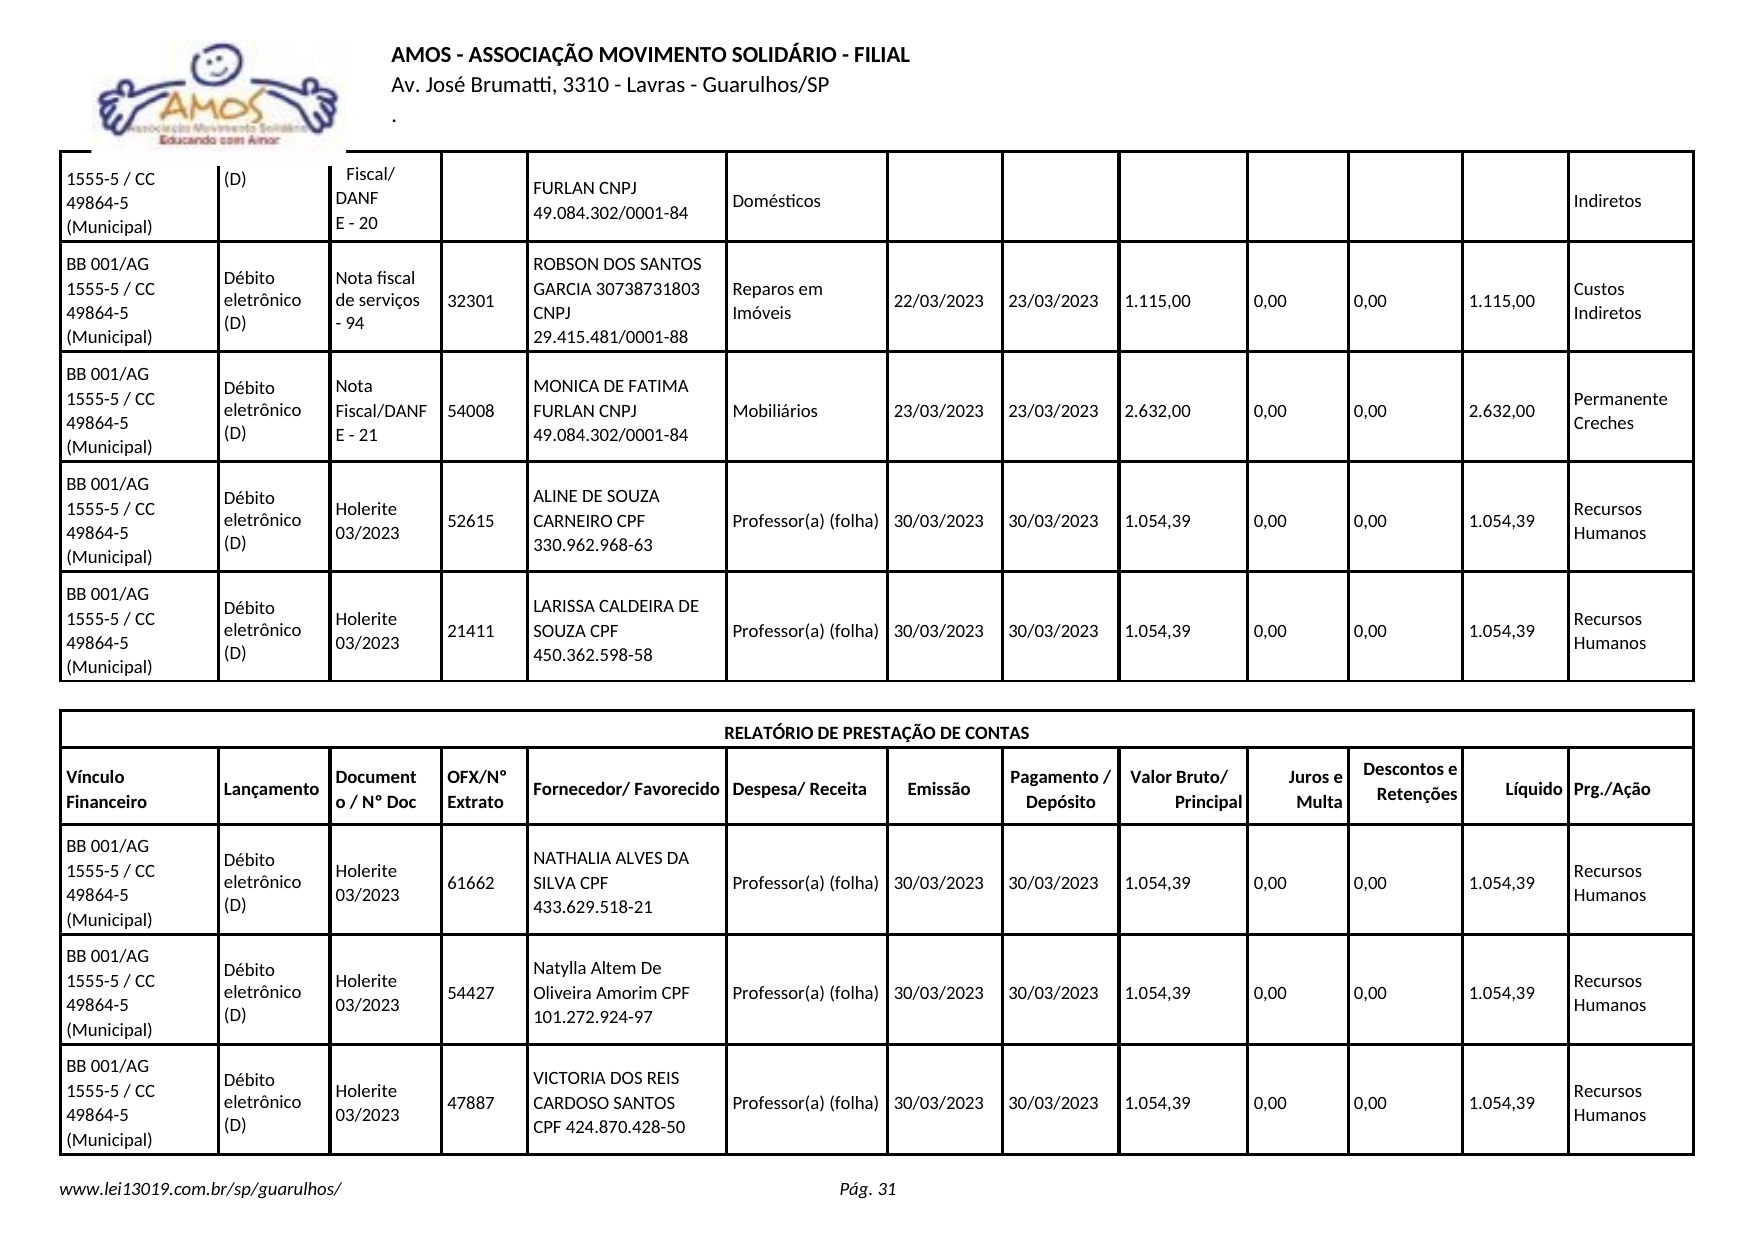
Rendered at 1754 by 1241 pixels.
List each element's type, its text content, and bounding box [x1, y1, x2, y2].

table_cell 1.054,39 [1464, 936, 1567, 1042]
table_cell Débito eletrônico (D) [220, 463, 328, 570]
table_cell BB 001/AG 1555-5 / CC 49864-5 (Municipal) [62, 243, 217, 350]
table_cell 0,00 [1249, 1046, 1347, 1152]
table_cell 1.054,39 [1121, 1046, 1246, 1152]
table_cell Permanente Creches [1570, 353, 1692, 460]
table_cell 0,00 [1249, 826, 1347, 932]
table_cell 30/03/2023 [1004, 826, 1117, 932]
table_cell 30/03/2023 [1004, 936, 1117, 1042]
table_cell 54427 [443, 936, 526, 1042]
table_cell FURLAN CNPJ 49.084.302/0001-84 [529, 153, 725, 240]
table_cell 0,00 [1249, 573, 1347, 680]
table_cell 30/03/2023 [889, 936, 1001, 1042]
table_cell Natylla Altem De Oliveira Amorim CPF 101.272.924-97 [529, 936, 725, 1042]
table_cell 0,00 [1249, 353, 1347, 460]
table_cell 1.054,39 [1464, 573, 1567, 680]
table_cell Indiretos [1570, 153, 1692, 240]
table_cell Holerite 03/2023 [332, 936, 440, 1042]
table_cell 0,00 [1350, 1046, 1461, 1152]
table_cell Professor(a) (folha) [728, 1046, 886, 1152]
table_cell Débito eletrônico (D) [220, 1046, 328, 1152]
table_cell Recursos Humanos [1570, 936, 1692, 1042]
table_cell Reparos em Imóveis [728, 243, 886, 350]
table_cell 1.054,39 [1121, 463, 1246, 570]
table_cell 30/03/2023 [889, 463, 1001, 570]
table_cell Professor(a) (folha) [728, 936, 886, 1042]
table_cell Fornecedor/ Favorecido [529, 749, 725, 822]
table_cell BB 001/AG 1555-5 / CC 49864-5 (Municipal) [62, 573, 217, 680]
table_cell 0,00 [1249, 463, 1347, 570]
table_cell Recursos Humanos [1570, 463, 1692, 570]
table_cell Emissão [889, 749, 1001, 822]
table_cell [1464, 153, 1567, 240]
table_cell 52615 [443, 463, 526, 570]
table_cell Débito eletrônico (D) [220, 243, 328, 350]
table_cell 1.054,39 [1121, 826, 1246, 932]
table_cell BB 001/AG 1555-5 / CC 49864-5 (Municipal) [62, 463, 217, 570]
table_cell 22/03/2023 [889, 243, 1001, 350]
table_cell 1.115,00 [1121, 243, 1246, 350]
table_cell Prg./Ação [1570, 749, 1692, 822]
table_cell NATHALIA ALVES DA SILVA CPF 433.629.518-21 [529, 826, 725, 932]
table_cell ROBSON DOS SANTOS GARCIA 30738731803 CNPJ 29.415.481/0001-88 [529, 243, 725, 350]
table_cell Document o / Nº Doc [332, 749, 440, 822]
table_cell Holerite 03/2023 [332, 573, 440, 680]
table_cell Débito eletrônico (D) [220, 573, 328, 680]
table_cell 0,00 [1350, 573, 1461, 680]
table_cell 30/03/2023 [889, 573, 1001, 680]
table_cell 23/03/2023 [1004, 243, 1117, 350]
table_cell Nota fiscal de serviços - 94 [332, 243, 440, 350]
table_cell [1249, 153, 1347, 240]
table_cell 30/03/2023 [1004, 463, 1117, 570]
table_cell Valor Bruto/ Principal [1121, 749, 1246, 822]
table_cell Recursos Humanos [1570, 1046, 1692, 1152]
table_cell [443, 153, 526, 240]
table_cell MONICA DE FATIMA FURLAN CNPJ 49.084.302/0001-84 [529, 353, 725, 460]
table_cell 21411 [443, 573, 526, 680]
table_cell 47887 [443, 1046, 526, 1152]
table_cell 30/03/2023 [889, 1046, 1001, 1152]
table_cell Líquido [1464, 749, 1567, 822]
table_cell Professor(a) (folha) [728, 573, 886, 680]
table_cell 0,00 [1350, 353, 1461, 460]
table_cell Débito eletrônico (D) [220, 936, 328, 1042]
table_cell ALINE DE SOUZA CARNEIRO CPF 330.962.968-63 [529, 463, 725, 570]
table_cell 0,00 [1350, 826, 1461, 932]
table_cell 1555-5 / CC 49864-5 (Municipal) [62, 153, 217, 240]
table_cell Nota Fiscal/DANF E - 21 [332, 353, 440, 460]
table_cell 32301 [443, 243, 526, 350]
table_cell 2.632,00 [1464, 353, 1567, 460]
table_header RELATÓRIO DE PRESTAÇÃO DE CONTAS [62, 712, 1692, 746]
table_cell BB 001/AG 1555-5 / CC 49864-5 (Municipal) [62, 1046, 217, 1152]
table_cell Professor(a) (folha) [728, 463, 886, 570]
table_cell Holerite 03/2023 [332, 1046, 440, 1152]
table_cell 1.054,39 [1121, 573, 1246, 680]
table_cell BB 001/AG 1555-5 / CC 49864-5 (Municipal) [62, 826, 217, 932]
table_cell 1.115,00 [1464, 243, 1567, 350]
table_cell Recursos Humanos [1570, 573, 1692, 680]
table_cell 0,00 [1249, 936, 1347, 1042]
table_cell 54008 [443, 353, 526, 460]
table_cell 30/03/2023 [1004, 573, 1117, 680]
table_cell Custos Indiretos [1570, 243, 1692, 350]
table_cell 0,00 [1350, 243, 1461, 350]
table_cell Lançamento [220, 749, 328, 822]
table_cell BB 001/AG 1555-5 / CC 49864-5 (Municipal) [62, 936, 217, 1042]
table_cell Despesa/ Receita [728, 749, 886, 822]
table_cell 1.054,39 [1464, 1046, 1567, 1152]
table_cell Fiscal/DANF E - 20 [332, 153, 440, 240]
table_cell 23/03/2023 [1004, 353, 1117, 460]
table_cell Mobiliários [728, 353, 886, 460]
table_cell Domésticos [728, 153, 886, 240]
table_cell [1350, 153, 1461, 240]
table_cell 30/03/2023 [889, 826, 1001, 932]
table_cell Juros e Multa [1249, 749, 1347, 822]
table_cell Vínculo Financeiro [62, 749, 217, 822]
table_cell 61662 [443, 826, 526, 932]
table_cell 2.632,00 [1121, 353, 1246, 460]
table_cell (D) [220, 166, 328, 240]
table_cell Holerite 03/2023 [332, 826, 440, 932]
table_cell [1004, 153, 1117, 240]
table_cell VICTORIA DOS REIS CARDOSO SANTOS CPF 424.870.428-50 [529, 1046, 725, 1152]
table_cell 1.054,39 [1464, 826, 1567, 932]
table_cell 0,00 [1249, 243, 1347, 350]
table_cell Holerite 03/2023 [332, 463, 440, 570]
table_cell Descontos e Retenções [1350, 749, 1461, 822]
table_cell 30/03/2023 [1004, 1046, 1117, 1152]
table_cell [889, 153, 1001, 240]
table_cell 0,00 [1350, 463, 1461, 570]
table_cell BB 001/AG 1555-5 / CC 49864-5 (Municipal) [62, 353, 217, 460]
table_cell Professor(a) (folha) [728, 826, 886, 932]
table_cell OFX/Nº Extrato [443, 749, 526, 822]
table_cell [1121, 153, 1246, 240]
table_cell Débito eletrônico (D) [220, 353, 328, 460]
table_cell LARISSA CALDEIRA DE SOUZA CPF 450.362.598-58 [529, 573, 725, 680]
table_cell 0,00 [1350, 936, 1461, 1042]
table_cell 1.054,39 [1464, 463, 1567, 570]
table_cell 1.054,39 [1121, 936, 1246, 1042]
table_cell Débito eletrônico (D) [220, 826, 328, 932]
table_cell Recursos Humanos [1570, 826, 1692, 932]
table_cell Pagamento / Depósito [1004, 749, 1117, 822]
table_cell 23/03/2023 [889, 353, 1001, 460]
